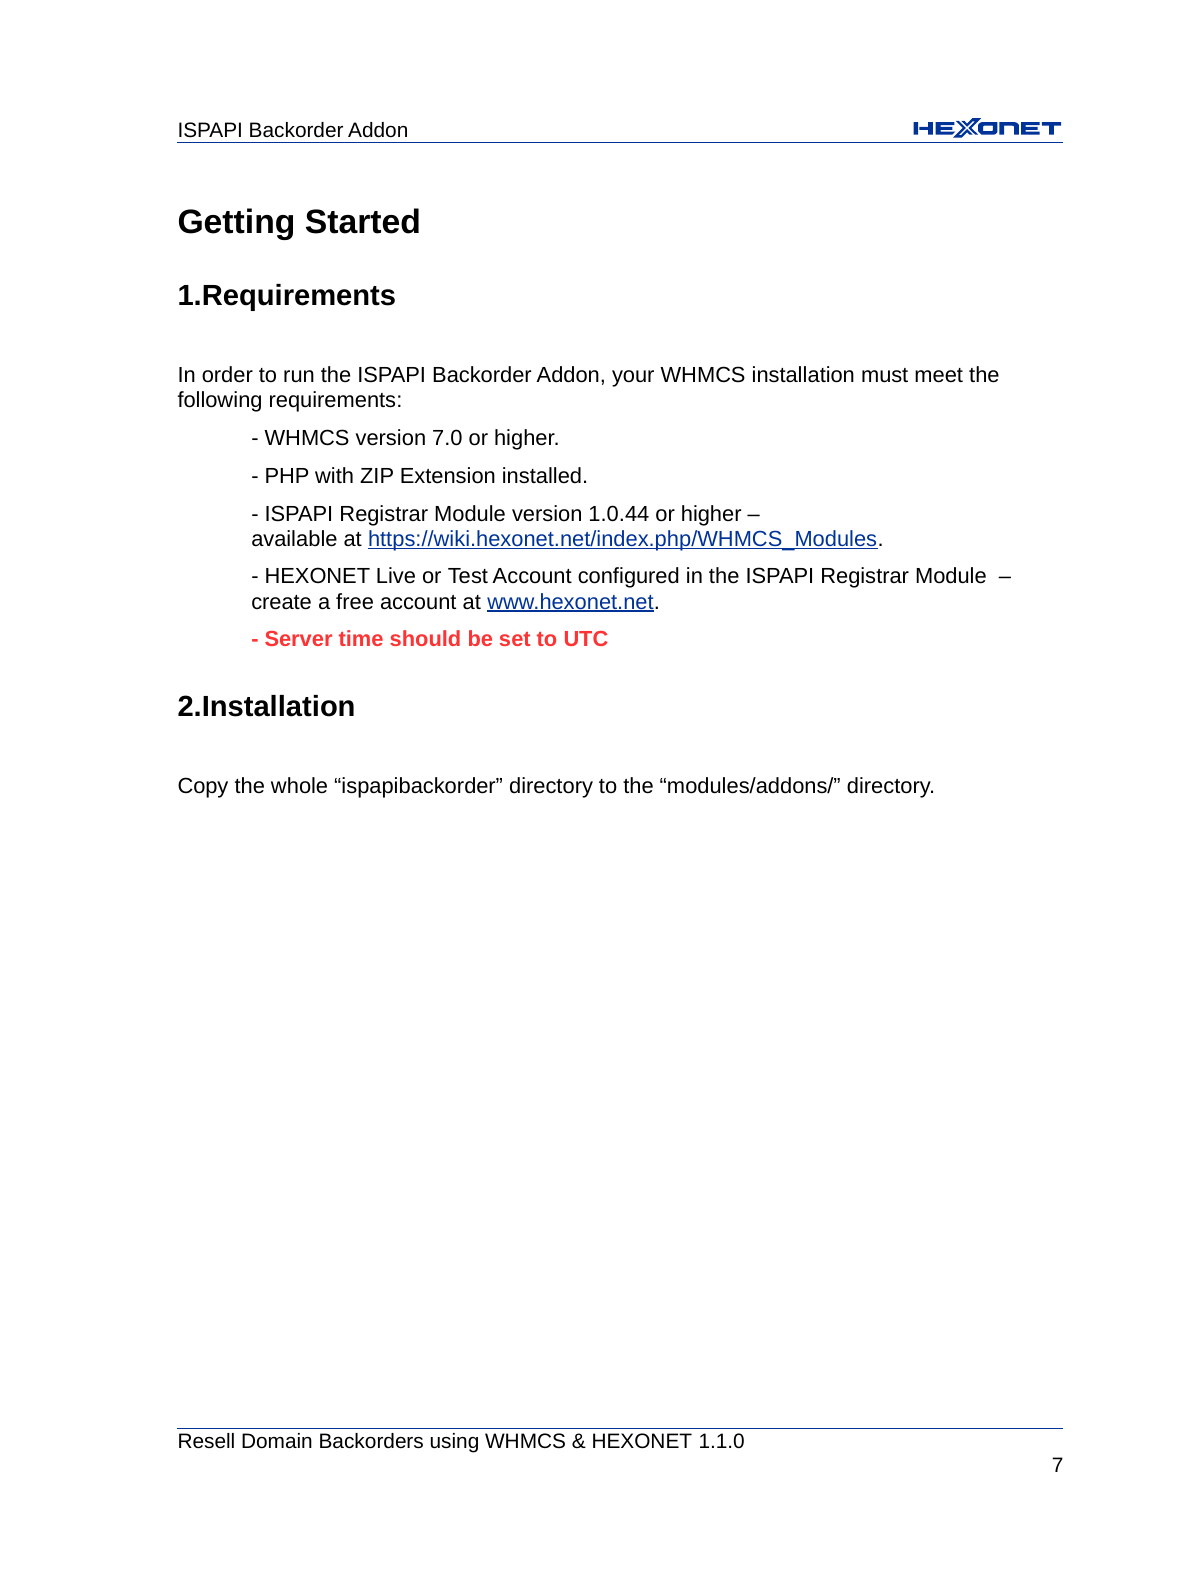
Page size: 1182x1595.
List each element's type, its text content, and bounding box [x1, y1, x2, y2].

text - WHMCS version 7.0 or higher. [177, 425, 1063, 450]
text In order to run the ISPAPI Backorder Addon, your WHMCS installation must meet the following requirements: [177, 362, 1063, 413]
subtitle Installation [177, 689, 1063, 723]
text - ISPAPI Registrar Module version 1.0.44 or higher – available at https://wiki.hexonet.net/index.php/WHMCS_Modules. [251, 501, 1063, 551]
subtitle Getting Started [177, 202, 1063, 241]
text - PHP with ZIP Extension installed. [251, 463, 1063, 488]
text Copy the whole “ispapibackorder” directory to the “modules/addons/” directory. [177, 773, 1063, 798]
text - Server time should be set to UTC [251, 626, 1063, 652]
text - HEXONET Live or Test Account configured in the ISPAPI Registrar Module – create a free account at www.hexonet.net. [251, 563, 1063, 614]
subtitle Requirements [177, 278, 1063, 312]
